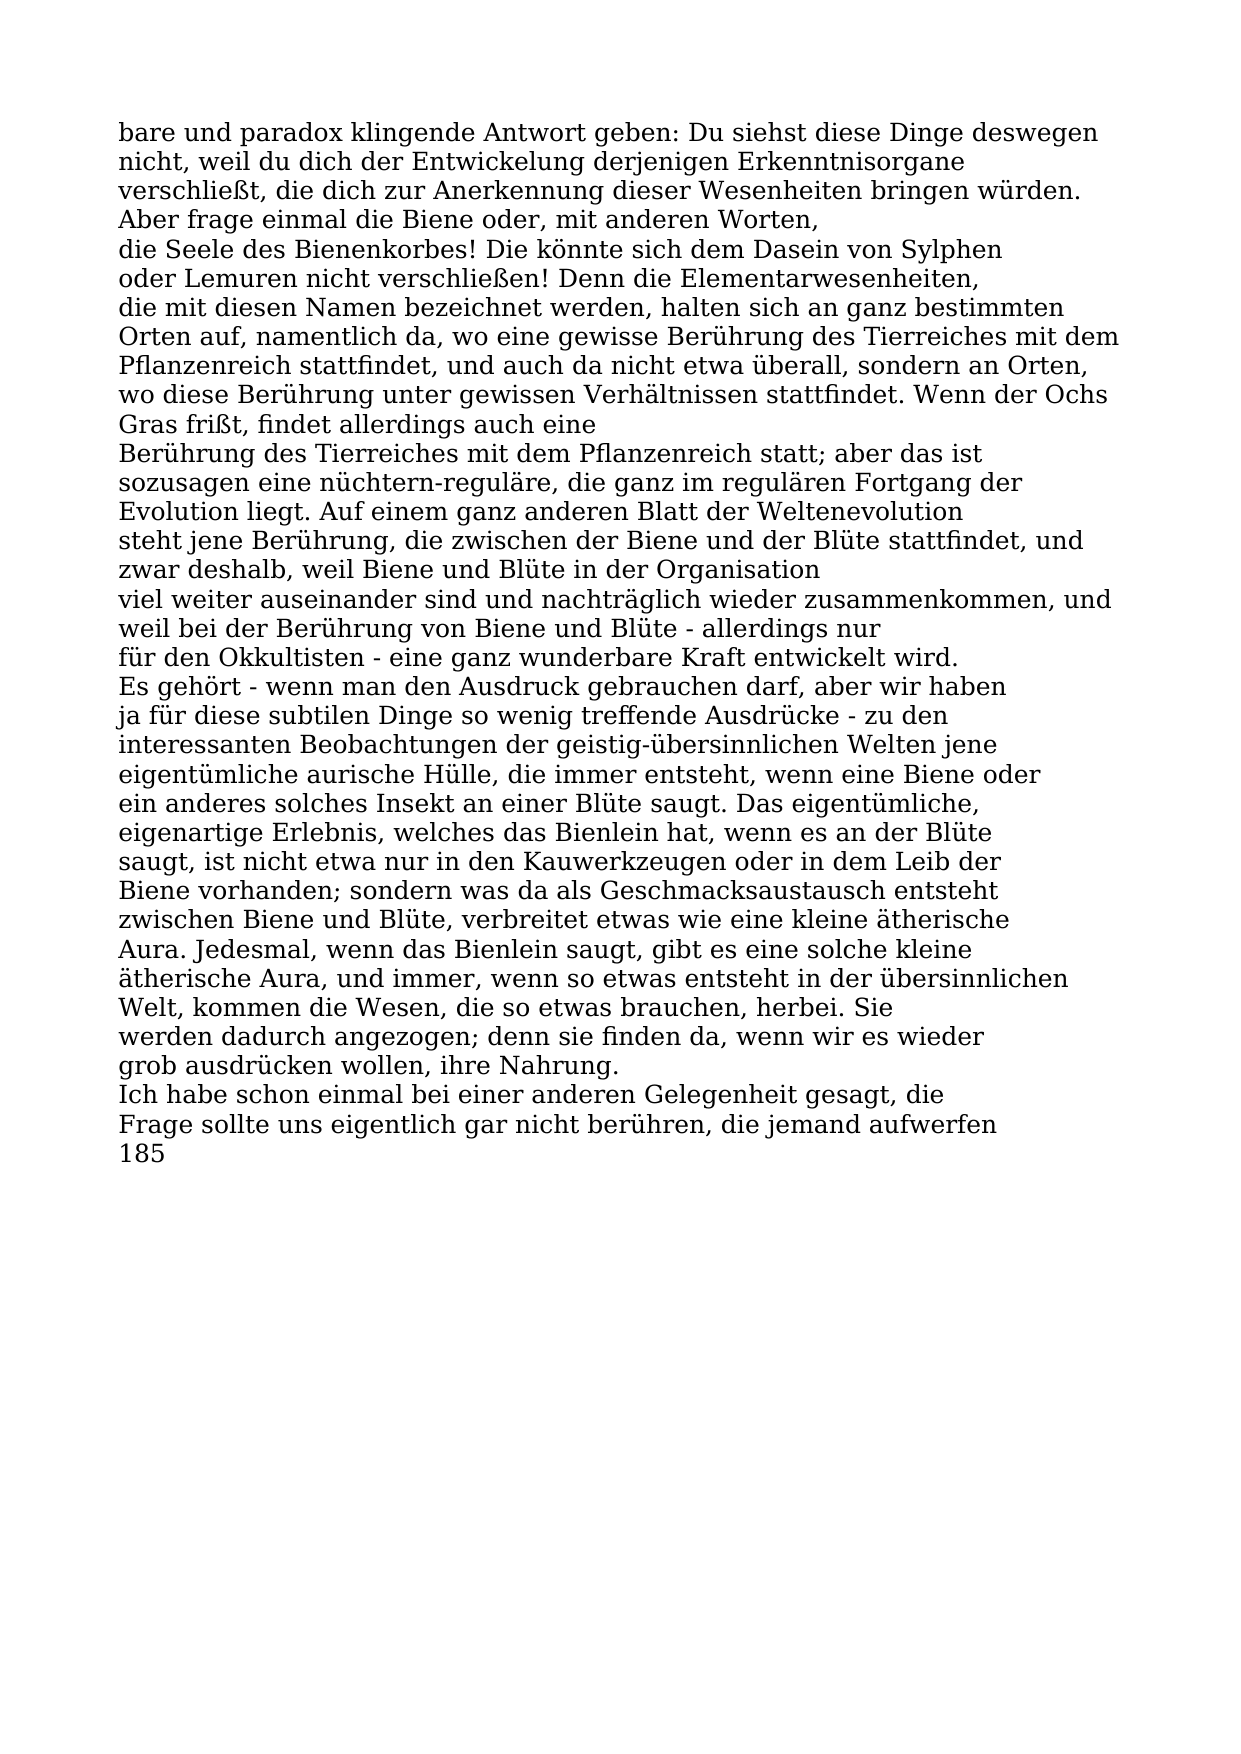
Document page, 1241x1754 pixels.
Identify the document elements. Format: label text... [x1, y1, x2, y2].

text sozusagen eine nüchtern-reguläre, die ganz im regulären Fortgang der [118, 468, 1122, 497]
text steht jene Berührung, die zwischen der Biene und der Blüte stattfindet, und zwar deshalb, weil Biene und Blüte in der Organisation [118, 526, 1122, 585]
text bare und paradox klingende Antwort geben: Du siehst diese Dinge deswegen nicht, weil du dich der Entwickelung derjenigen Erkenntnisorgane verschließt, die dich zur Anerkennung dieser Wesenheiten bringen würden. Aber frage einmal die Biene oder, mit anderen Worten, [118, 118, 1122, 235]
text Frage sollte uns eigentlich gar nicht berühren, die jemand aufwerfen [118, 1110, 1122, 1139]
text ätherische Aura, und immer, wenn so etwas entsteht in der übersinnlichen Welt, kommen die Wesen, die so etwas brauchen, herbei. Sie [118, 964, 1122, 1022]
text für den Okkultisten - eine ganz wunderbare Kraft entwickelt wird. [118, 643, 1122, 672]
text ja für diese subtilen Dinge so wenig treffende Ausdrücke - zu den interessanten Beobachtungen der geistig-übersinnlichen Welten jene eigentümliche aurische Hülle, die immer entsteht, wenn eine Biene oder [118, 701, 1122, 789]
text die mit diesen Namen bezeichnet werden, halten sich an ganz bestimmten Orten auf, namentlich da, wo eine gewisse Berührung des Tierreiches mit dem Pflanzenreich stattfindet, und auch da nicht etwa überall, sondern an Orten, wo diese Berührung unter gewissen Verhältnissen stattfindet. Wenn der Ochs Gras frißt, findet allerdings auch eine [118, 293, 1122, 439]
text eigenartige Erlebnis, welches das Bienlein hat, wenn es an der Blüte [118, 818, 1122, 847]
text werden dadurch angezogen; denn sie finden da, wenn wir es wieder [118, 1022, 1122, 1051]
text Biene vorhanden; sondern was da als Geschmacksaustausch entsteht [118, 876, 1122, 906]
text 185 [118, 1139, 1122, 1168]
text viel weiter auseinander sind und nachträglich wieder zusammenkommen, und weil bei der Berührung von Biene und Blüte - allerdings nur [118, 585, 1122, 643]
text saugt, ist nicht etwa nur in den Kauwerkzeugen oder in dem Leib der [118, 847, 1122, 876]
text Es gehört - wenn man den Ausdruck gebrauchen darf, aber wir haben [118, 672, 1122, 701]
text ein anderes solches Insekt an einer Blüte saugt. Das eigentümliche, [118, 789, 1122, 818]
text Aura. Jedesmal, wenn das Bienlein saugt, gibt es eine solche kleine [118, 935, 1122, 964]
text Ich habe schon einmal bei einer anderen Gelegenheit gesagt, die [118, 1081, 1122, 1110]
text oder Lemuren nicht verschließen! Denn die Elementarwesenheiten, [118, 264, 1122, 293]
text die Seele des Bienenkorbes! Die könnte sich dem Dasein von Sylphen [118, 235, 1122, 264]
text Berührung des Tierreiches mit dem Pflanzenreich statt; aber das ist [118, 439, 1122, 468]
text zwischen Biene und Blüte, verbreitet etwas wie eine kleine ätherische [118, 906, 1122, 935]
text grob ausdrücken wollen, ihre Nahrung. [118, 1051, 1122, 1081]
text Evolution liegt. Auf einem ganz anderen Blatt der Weltenevolution [118, 497, 1122, 526]
